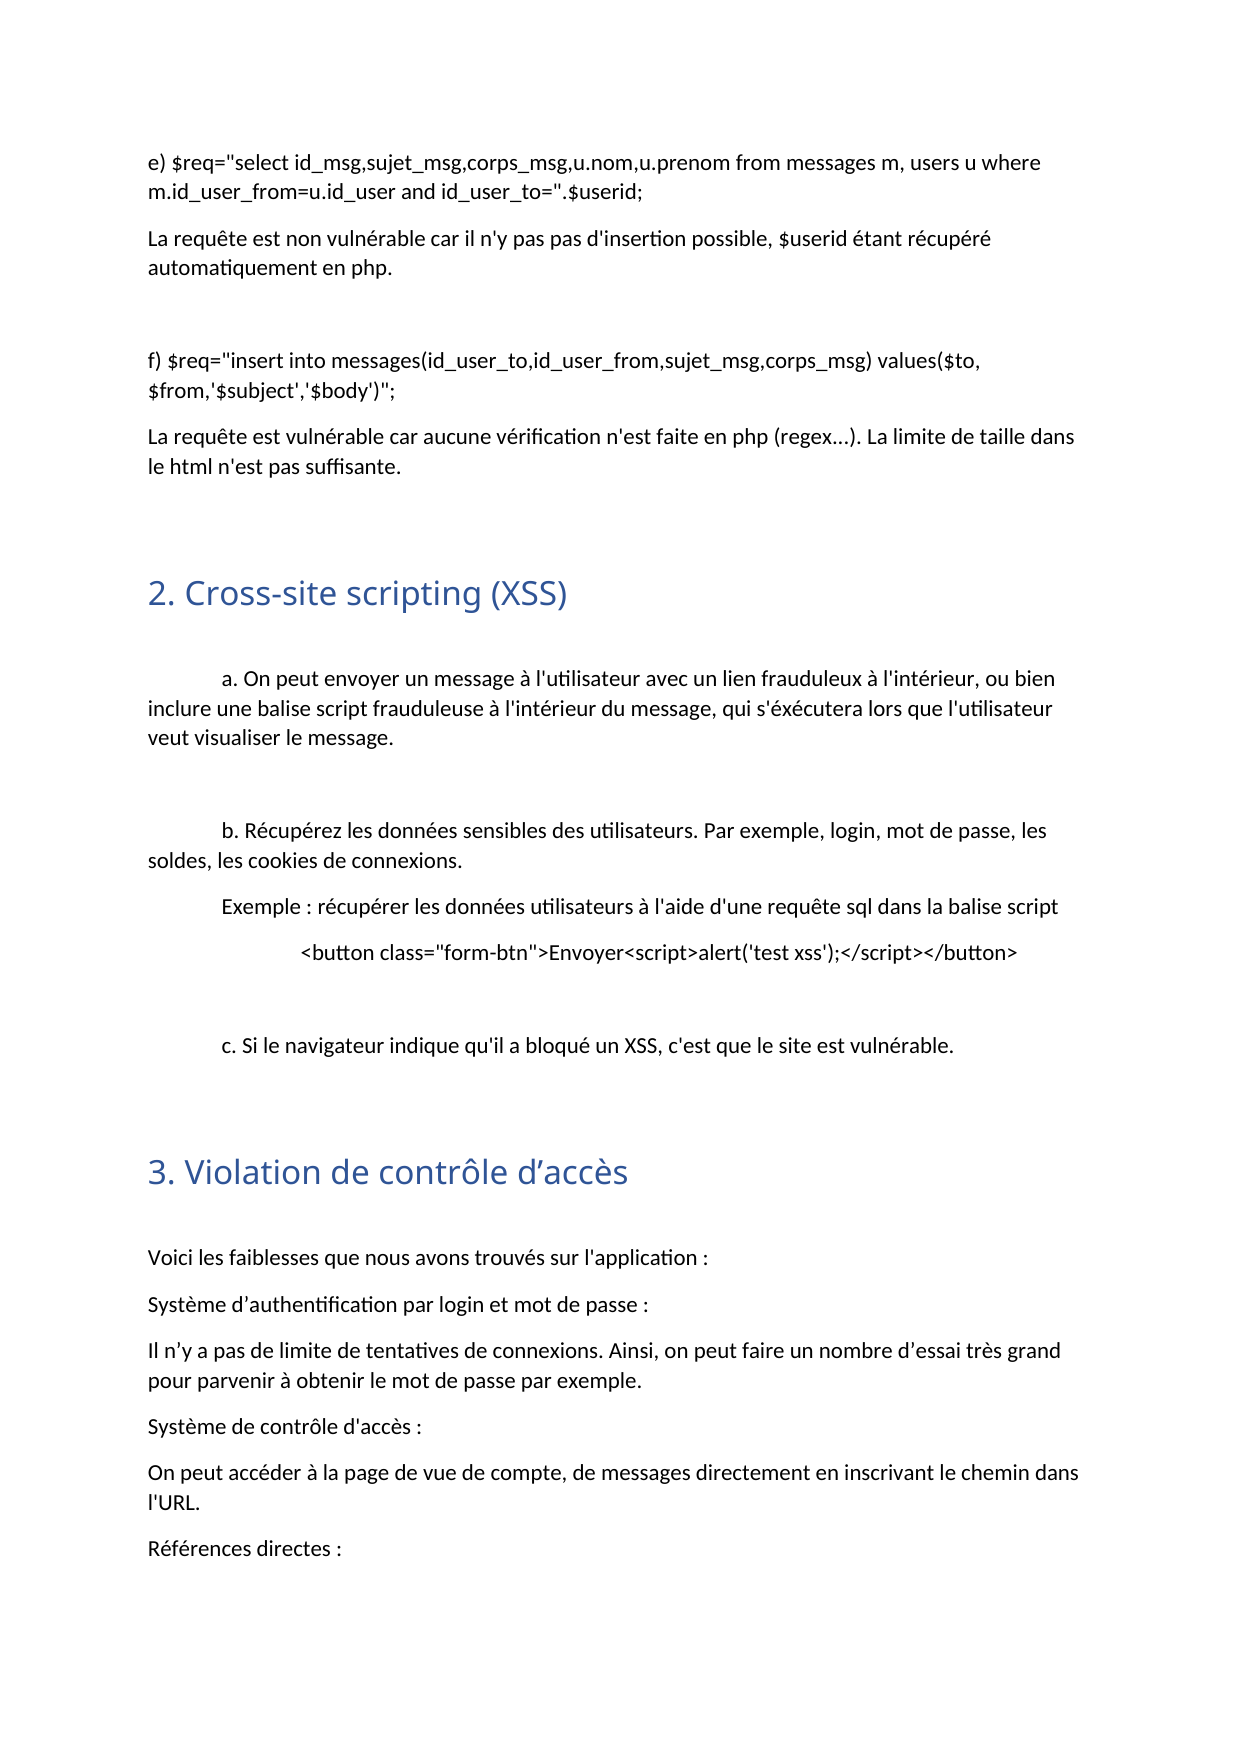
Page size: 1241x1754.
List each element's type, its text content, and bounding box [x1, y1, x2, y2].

subtitle 3. Violation de contrôle d’accès [148, 1149, 1093, 1194]
text La requête est vulnérable car aucune vérification n'est faite en php (regex...). La limite de taille dans le html n'est pas suffisante. [148, 422, 1093, 480]
text La requête est non vulnérable car il n'y pas pas d'insertion possible, $userid étant récupéré automatiquement en php. [148, 224, 1093, 281]
text On peut accéder à la page de vue de compte, de messages directement en inscrivant le chemin dans l'URL. [148, 1458, 1093, 1516]
text <button class="form-btn">Envoyer<script>alert('test xss');</script></button> [148, 938, 1093, 966]
subtitle 2. Cross-site scripting (XSS) [148, 569, 1093, 615]
text c. Si le navigateur indique qu'il a bloqué un XSS, c'est que le site est vulnérable. [148, 1031, 1093, 1059]
text Il n’y a pas de limite de tentatives de connexions. Ainsi, on peut faire un nombre d’essai très grand pour parvenir à obtenir le mot de passe par exemple. [148, 1336, 1093, 1394]
text a. On peut envoyer un message à l'utilisateur avec un lien frauduleux à l'intérieur, ou bien inclure une balise script frauduleuse à l'intérieur du message, qui s'éxécutera lors que l'utilisateur veut visualiser le message. [148, 664, 1093, 751]
text Exemple : récupérer les données utilisateurs à l'aide d'une requête sql dans la balise script [148, 892, 1093, 920]
text b. Récupérez les données sensibles des utilisateurs. Par exemple, login, mot de passe, les soldes, les cookies de connexions. [148, 816, 1093, 874]
text Voici les faiblesses que nous avons trouvés sur l'application : [148, 1243, 1093, 1271]
text f) $req="insert into messages(id_user_to,id_user_from,sujet_msg,corps_msg) values($to,$from,'$subject','$body')"; [148, 346, 1093, 404]
text e) $req="select id_msg,sujet_msg,corps_msg,u.nom,u.prenom from messages m, users u where m.id_user_from=u.id_user and id_user_to=".$userid; [148, 148, 1093, 205]
text Système d’authentification par login et mot de passe : [148, 1290, 1093, 1318]
text Références directes : [148, 1534, 1093, 1562]
text Système de contrôle d'accès : [148, 1412, 1093, 1440]
